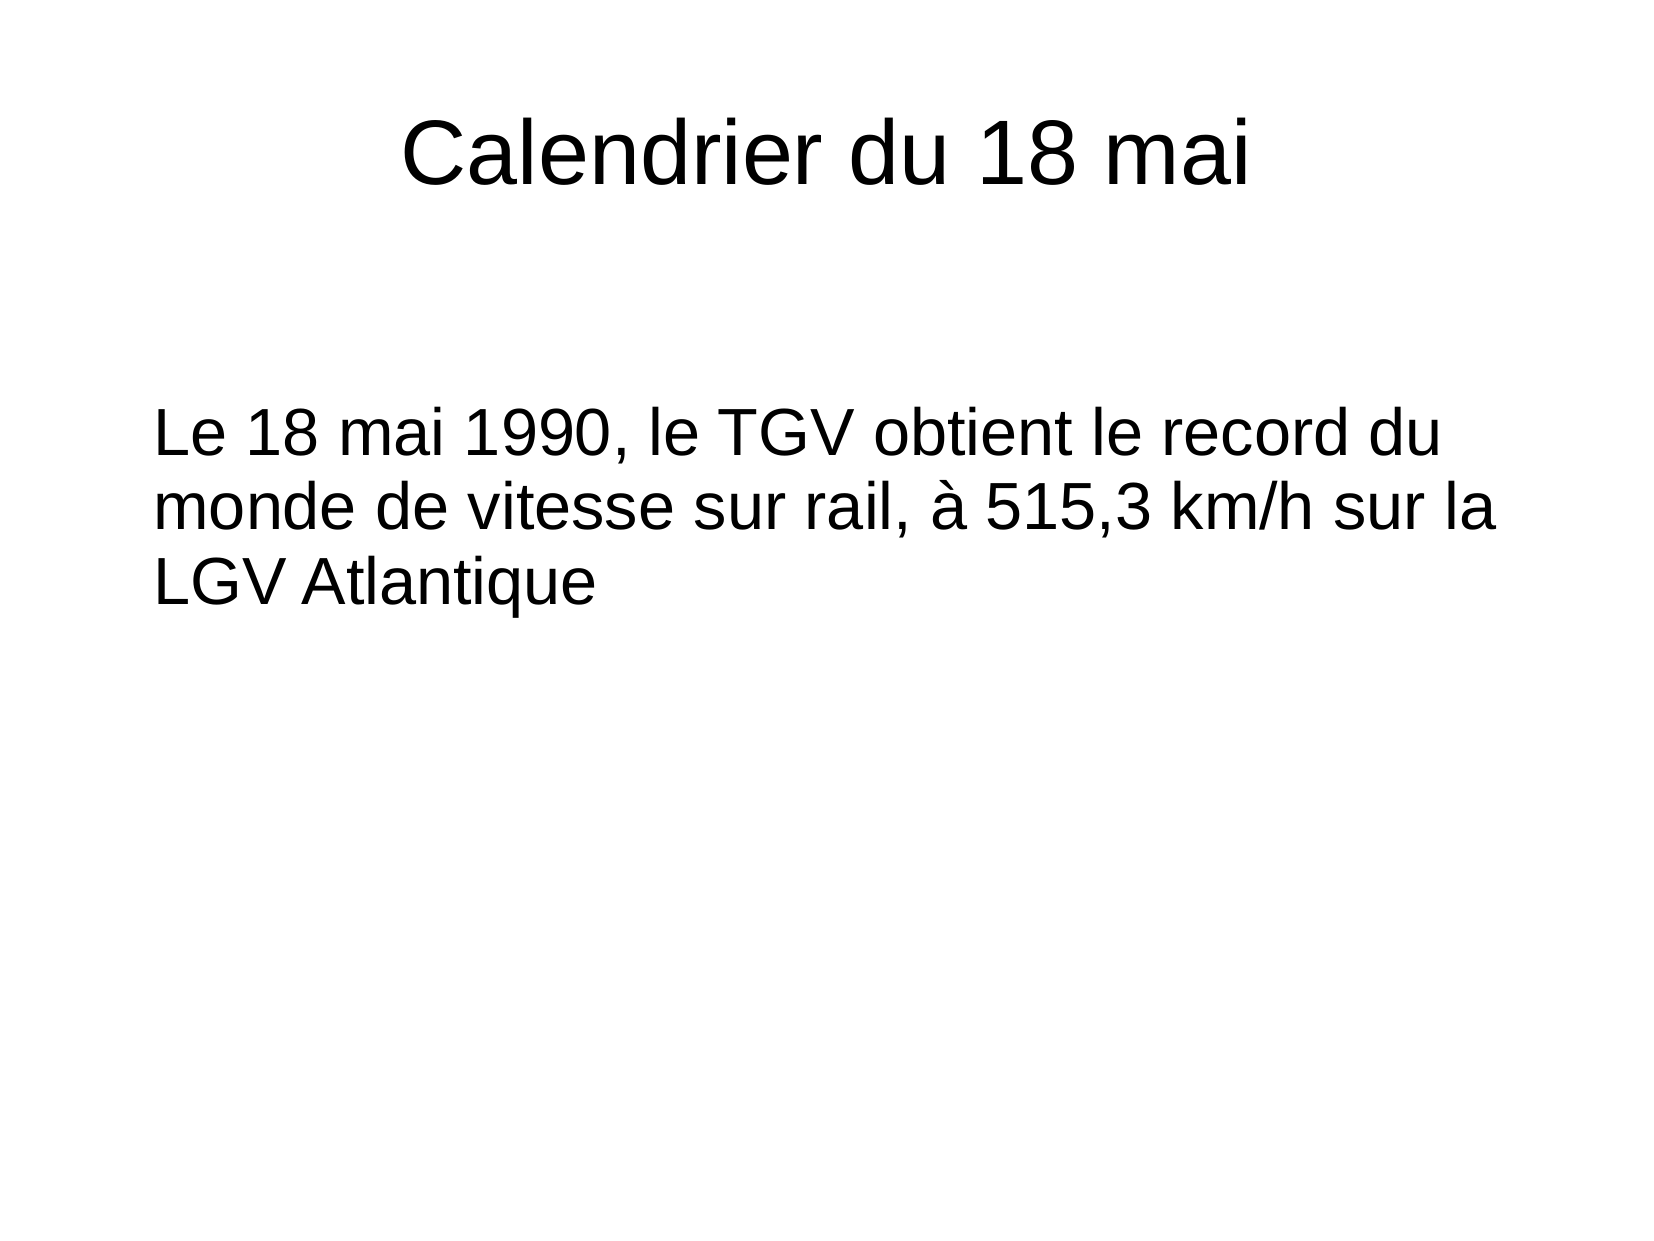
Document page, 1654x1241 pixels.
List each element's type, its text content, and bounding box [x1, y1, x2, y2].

title Calendrier du 18 mai [82, 49, 1571, 257]
list Le 18 mai 1990, le TGV obtient le record du monde de vitesse sur rail, à 515,3 km/h sur la LGV Atlantique [82, 290, 1571, 749]
